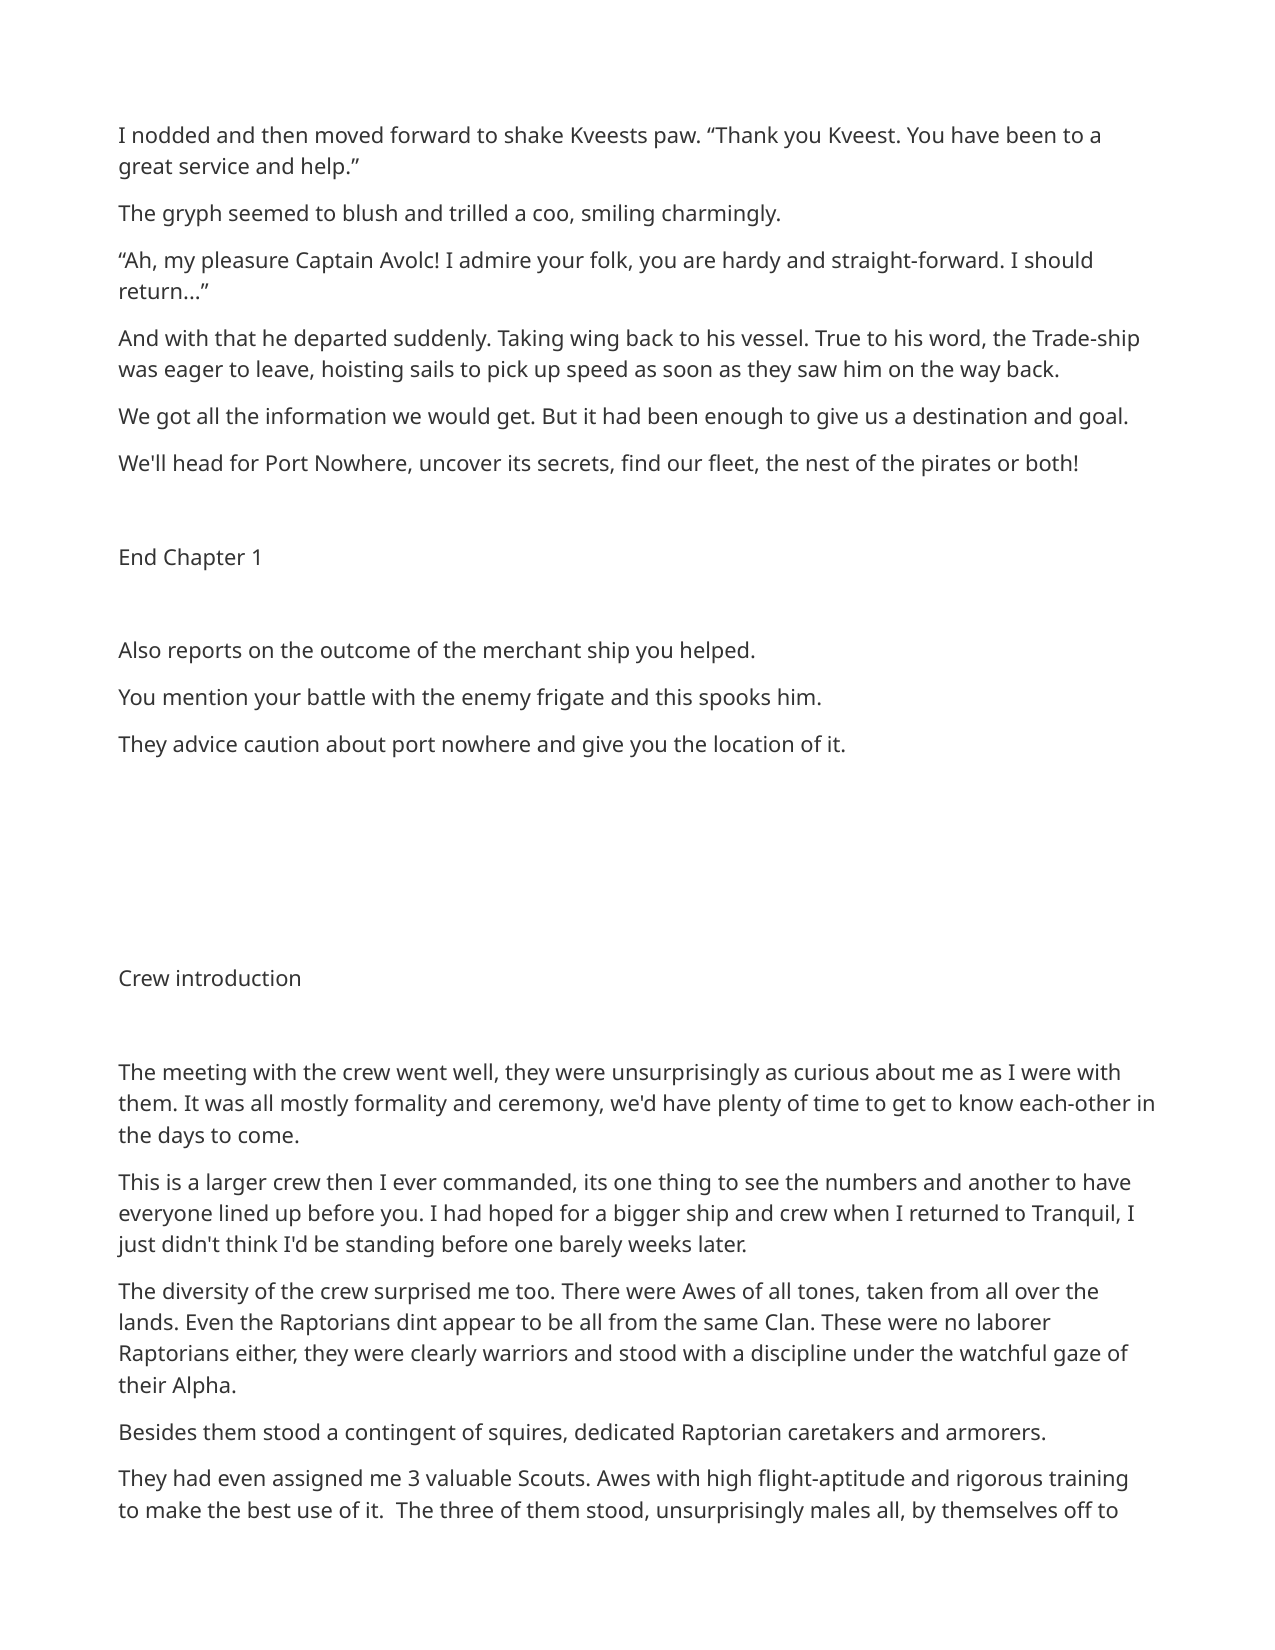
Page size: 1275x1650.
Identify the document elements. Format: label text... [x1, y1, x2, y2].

text End Chapter 1 [118, 540, 1157, 571]
text You mention your battle with the enemy frigate and this spooks him. [118, 681, 1157, 712]
text And with that he departed suddenly. Taking wing back to his vessel. True to his word, the Trade-ship was eager to leave, hoisting sails to pick up speed as soon as they saw him on the way back. [118, 321, 1157, 384]
text We'll head for Port Nowhere, uncover its secrets, find our fleet, the nest of the pirates or both! [118, 446, 1157, 477]
text Besides them stood a contingent of squires, dedicated Raptorian caretakers and armorers. [118, 1415, 1157, 1446]
text This is a larger crew then I ever commanded, its one thing to see the numbers and another to have everyone lined up before you. I had hoped for a bigger ship and crew when I returned to Tranquil, I just didn't think I'd be standing before one barely weeks later. [118, 1165, 1157, 1259]
text The diversity of the crew surprised me too. There were Awes of all tones, taken from all over the lands. Even the Raptorians dint appear to be all from the same Clan. These were no laborer Raptorians either, they were clearly warriors and stood with a discipline under the watchful gaze of their Alpha. [118, 1274, 1157, 1399]
text I nodded and then moved forward to shake Kveests paw. “Thank you Kveest. You have been to a great service and help.” [118, 118, 1157, 181]
text The meeting with the crew went well, they were unsurprisingly as curious about me as I were with them. It was all mostly formality and ceremony, we'd have plenty of time to get to know each-other in the days to come. [118, 1056, 1157, 1149]
text Crew introduction [118, 962, 1157, 993]
text “Ah, my pleasure Captain Avolc! I admire your folk, you are hardy and straight-forward. I should return...” [118, 243, 1157, 306]
text Also reports on the outcome of the merchant ship you helped. [118, 634, 1157, 665]
text We got all the information we would get. But it had been enough to give us a destination and goal. [118, 399, 1157, 431]
text The gryph seemed to blush and trilled a coo, smiling charmingly. [118, 196, 1157, 227]
text They had even assigned me 3 valuable Scouts. Awes with high flight-aptitude and rigorous training to make the best use of it. The three of them stood, unsurprisingly males all, by themselves off to [118, 1462, 1157, 1524]
text They advice caution about port nowhere and give you the location of it. [118, 727, 1157, 759]
